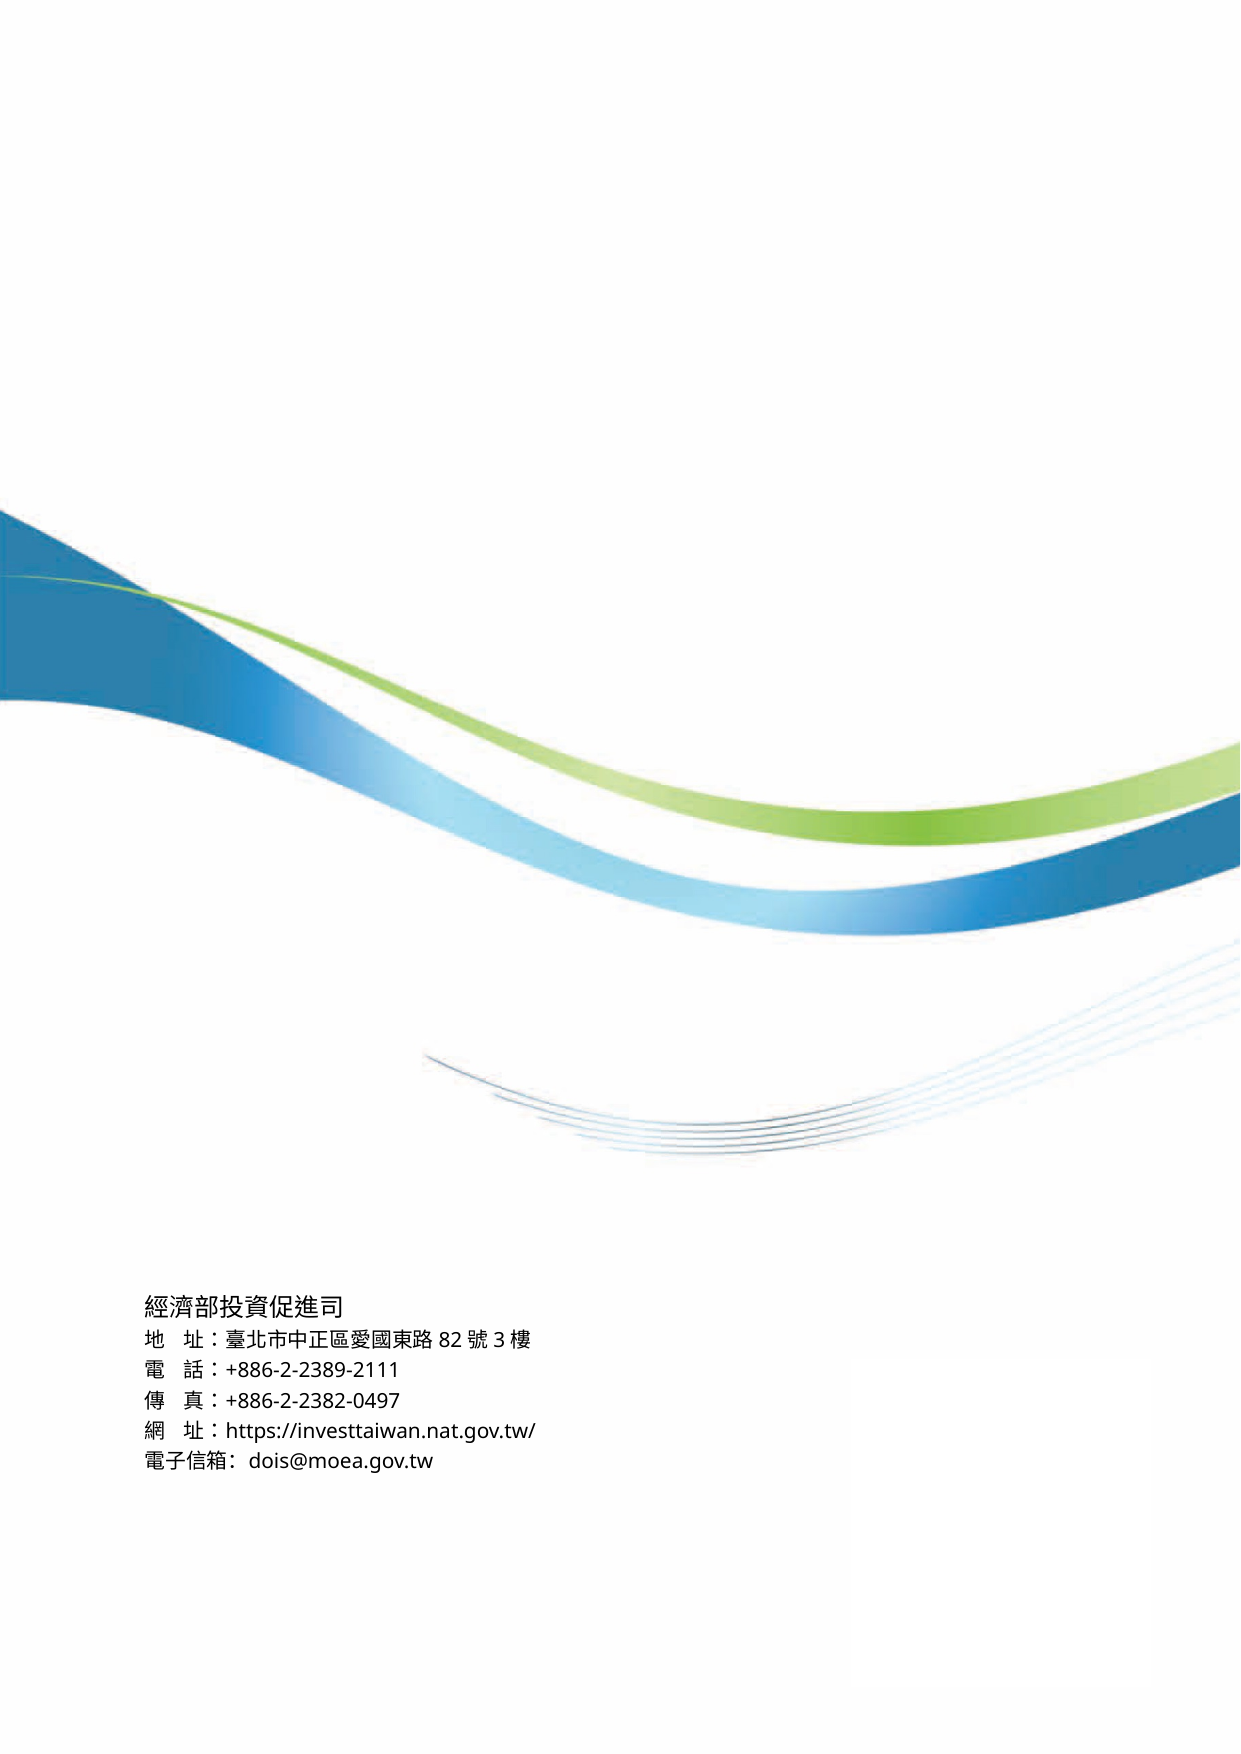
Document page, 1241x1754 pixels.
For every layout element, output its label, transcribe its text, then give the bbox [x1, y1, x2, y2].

text 網 址：https://investtaiwan.nat.gov.tw/ [144, 1414, 1110, 1445]
text 傳 真：+886-2-2382-0497 [144, 1384, 1110, 1414]
text 電子信箱：dois@moea.gov.tw [144, 1445, 1110, 1475]
text 地 址：臺北市中正區愛國東路 82 號 3 樓 [144, 1323, 1110, 1354]
text 電 話：+886-2-2389-2111 [144, 1354, 1110, 1384]
picture [0, 0, 1241, 1754]
text 經濟部投資促進司 [144, 1287, 1110, 1323]
